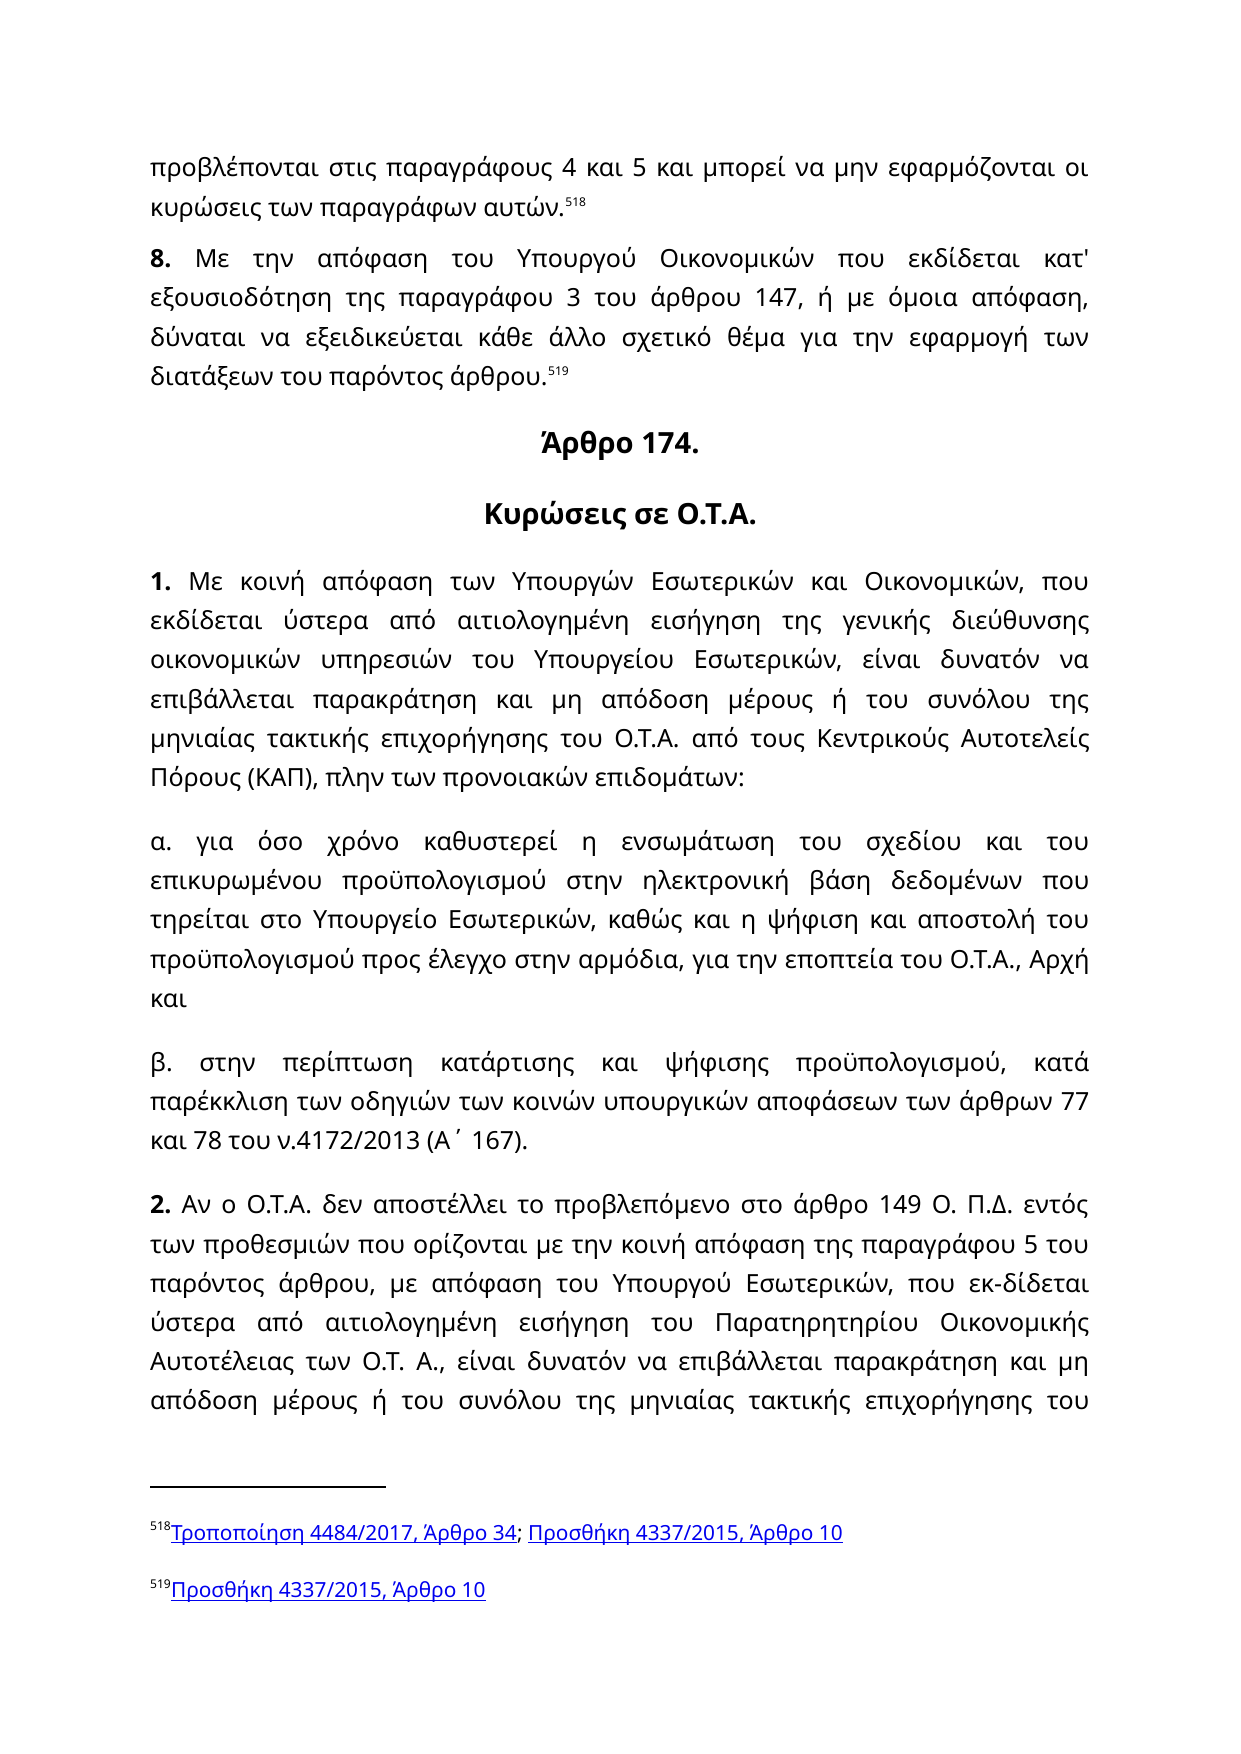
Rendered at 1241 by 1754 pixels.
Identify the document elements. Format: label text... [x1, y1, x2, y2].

text 1. Με κοινή απόφαση των Υπουργών Εσωτερικών και Οικονομικών, που εκδίδεται ύστερα από αιτιολογημένη εισήγηση της γενικής διεύθυνσης οικονομικών υπηρεσιών του Υπουργείου Εσωτερικών, είναι δυνατόν να επιβάλλεται παρακράτηση και μη απόδοση μέρους ή του συνόλου της μηνιαίας τακτικής επιχορήγησης του Ο.Τ.Α. από τους Κεντρικούς Αυτοτελείς Πόρους (ΚΑΠ), πλην των προνοιακών επιδομάτων: [150, 564, 1090, 794]
text Τροποποίηση 4484/2017, Άρθρο 34; Προσθήκη 4337/2015, Άρθρο 10 [150, 1518, 1090, 1546]
text 8. Με την απόφαση του Υπουργού Οικονομικών που εκδίδεται κατ' εξουσιοδότηση της παραγράφου 3 του άρθρου 147, ή με όμοια απόφαση, δύναται να εξειδικεύεται κάθε άλλο σχετικό θέμα για την εφαρμογή των διατάξεων του παρόντος άρθρου. [150, 241, 1090, 392]
text προβλέπονται στις παραγράφους 4 και 5 και µπορεί να µην εφαρµόζονται οι κυρώσεις των παραγράφων αυτών. [150, 150, 1090, 223]
text Προσθήκη 4337/2015, Άρθρο 10 [150, 1576, 1090, 1604]
subtitle Άρθρο 174. [150, 422, 1090, 462]
subtitle Κυρώσεις σε Ο.Τ.Α. [150, 493, 1090, 533]
text 2. Αν ο Ο.Τ.Α. δεν αποστέλλει το προβλεπόμενο στο άρθρο 149 Ο. Π.Δ. εντός των προθεσμιών που ορίζονται με την κοινή απόφαση της παραγράφου 5 του παρόντος άρθρου, με απόφαση του Υπουργού Εσωτερικών, που εκ-δίδεται ύστερα από αιτιολογημένη εισήγηση του Παρατηρητηρίου Οικονομικής Αυτοτέλειας των Ο.Τ. Α., είναι δυνατόν να επιβάλλεται παρακράτηση και μη απόδοση μέρους ή του συνόλου της μηνιαίας τακτικής επιχορήγησης του [150, 1187, 1090, 1417]
text α. για όσο χρόνο καθυστερεί η ενσωμάτωση του σχεδίου και του επικυρωμένου προϋπολογισμού στην ηλεκτρονική βάση δεδομένων που τηρείται στο Υπουργείο Εσωτερικών, καθώς και η ψήφιση και αποστολή του προϋπολογισμού προς έλεγχο στην αρμόδια, για την εποπτεία του Ο.Τ.Α., Αρχή και [150, 824, 1090, 1014]
text β. στην περίπτωση κατάρτισης και ψήφισης προϋπολογισμού, κατά παρέκκλιση των οδηγιών των κοινών υπουργικών αποφάσεων των άρθρων 77 και 78 του ν.4172/2013 (Α΄ 167). [150, 1044, 1090, 1157]
